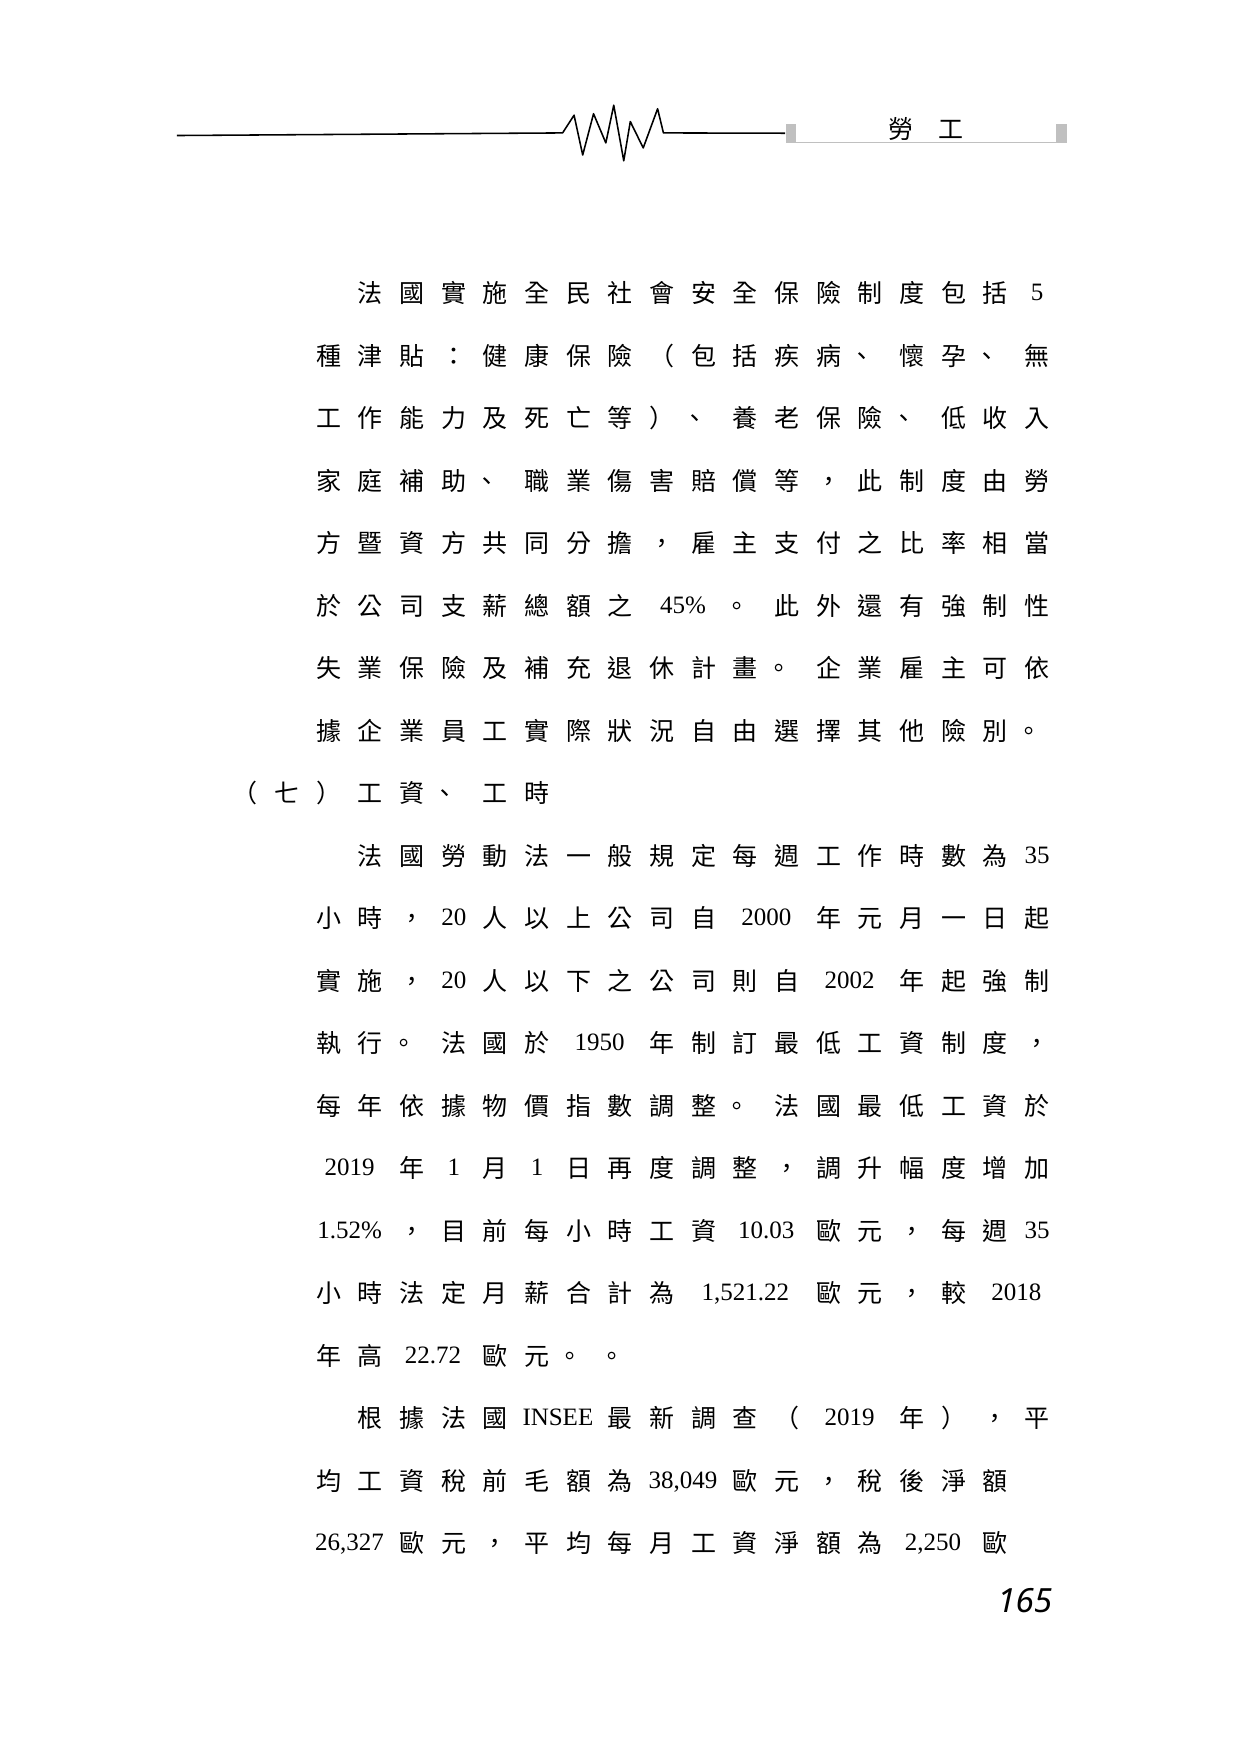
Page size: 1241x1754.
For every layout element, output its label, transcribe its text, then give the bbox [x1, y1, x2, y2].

text 根據法國INSEE最新調查（2019年），平均工資稅前毛額為38,049歐元，稅後淨額26,327歐元，平均每月工資淨額為2,250歐 [281, 1375, 1058, 1563]
text 法國實施全民社會安全保險制度包括5種津貼：健康保險（包括疾病、懷孕、無工作能力及死亡等）、養老保險、低收入家庭補助、職業傷害賠償等，此制度由勞方暨資方共同分擔，雇主支付之比率相當於公司支薪總額之45%。此外還有強制性失業保險及補充退休計畫。企業雇主可依據企業員工實際狀況自由選擇其他險別。 [281, 250, 1058, 750]
text （七）工資、工時 [207, 750, 1058, 813]
text 法國勞動法一般規定每週工作時數為35小時，20人以上公司自2000年元月一日起實施，20人以下之公司則自2002年起強制執行。法國於1950年制訂最低工資制度，每年依據物價指數調整。法國最低工資於2019年1月1日再度調整，調升幅度增加1.52%，目前每小時工資10.03歐元，每週35小時法定月薪合計為1,521.22歐元，較2018年高22.72歐元。。 [281, 813, 1058, 1375]
